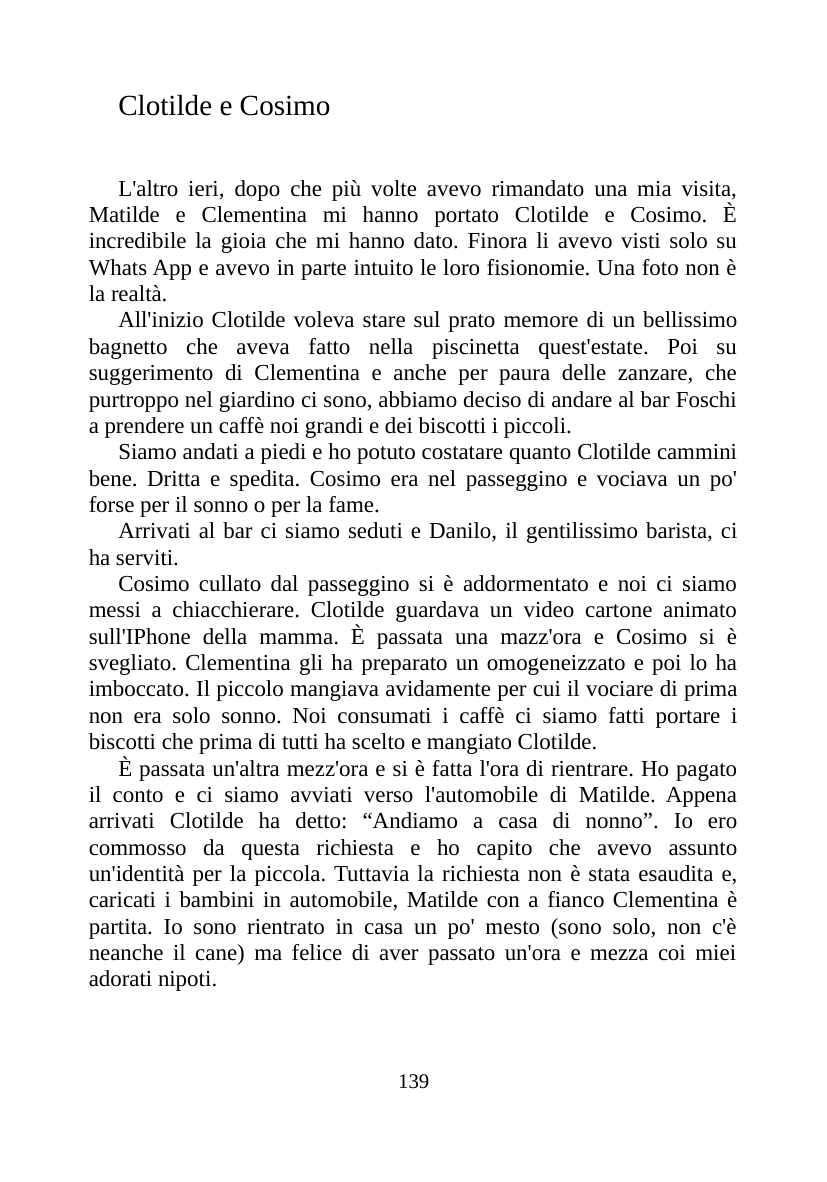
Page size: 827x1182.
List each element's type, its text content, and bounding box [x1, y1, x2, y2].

subtitle Clotilde e Cosimo [88, 88, 738, 122]
text L'altro ieri, dopo che più volte avevo rimandato una mia visita, Matilde e Clementina mi hanno portato Clotilde e Cosimo. È incredibile la gioia che mi hanno dato. Finora li avevo visti solo su Whats App e avevo in parte intuito le loro fisionomie. Una foto non è la realtà. [88, 175, 738, 307]
text All'inizio Clotilde voleva stare sul prato memore di un bellissimo bagnetto che aveva fatto nella piscinetta quest'estate. Poi su suggerimento di Clementina e anche per paura delle zanzare, che purtroppo nel giardino ci sono, abbiamo deciso di andare al bar Foschi a prendere un caffè noi grandi e dei biscotti i piccoli. [88, 307, 738, 438]
text Arrivati al bar ci siamo seduti e Danilo, il gentilissimo barista, ci ha serviti. [88, 517, 738, 570]
text Cosimo cullato dal passeggino si è addormentato e noi ci siamo messi a chiacchierare. Clotilde guardava un video cartone animato sull'IPhone della mamma. È passata una mazz'ora e Cosimo si è svegliato. Clementina gli ha preparato un omogeneizzato e poi lo ha imboccato. Il piccolo mangiava avidamente per cui il vociare di prima non era solo sonno. Noi consumati i caffè ci siamo fatti portare i biscotti che prima di tutti ha scelto e mangiato Clotilde. [88, 570, 738, 754]
text Siamo andati a piedi e ho potuto costatare quanto Clotilde cammini bene. Dritta e spedita. Cosimo era nel passeggino e vociava un po' forse per il sonno o per la fame. [88, 438, 738, 517]
text È passata un'altra mezz'ora e si è fatta l'ora di rientrare. Ho pagato il conto e ci siamo avviati verso l'automobile di Matilde. Appena arrivati Clotilde ha detto: “Andiamo a casa di nonno”. Io ero commosso da questa richiesta e ho capito che avevo assunto un'identità per la piccola. Tuttavia la richiesta non è stata esaudita e, caricati i bambini in automobile, Matilde con a fianco Clementina è partita. Io sono rientrato in casa un po' mesto (sono solo, non c'è neanche il cane) ma felice di aver passato un'ora e mezza coi miei adorati nipoti. [88, 754, 738, 992]
